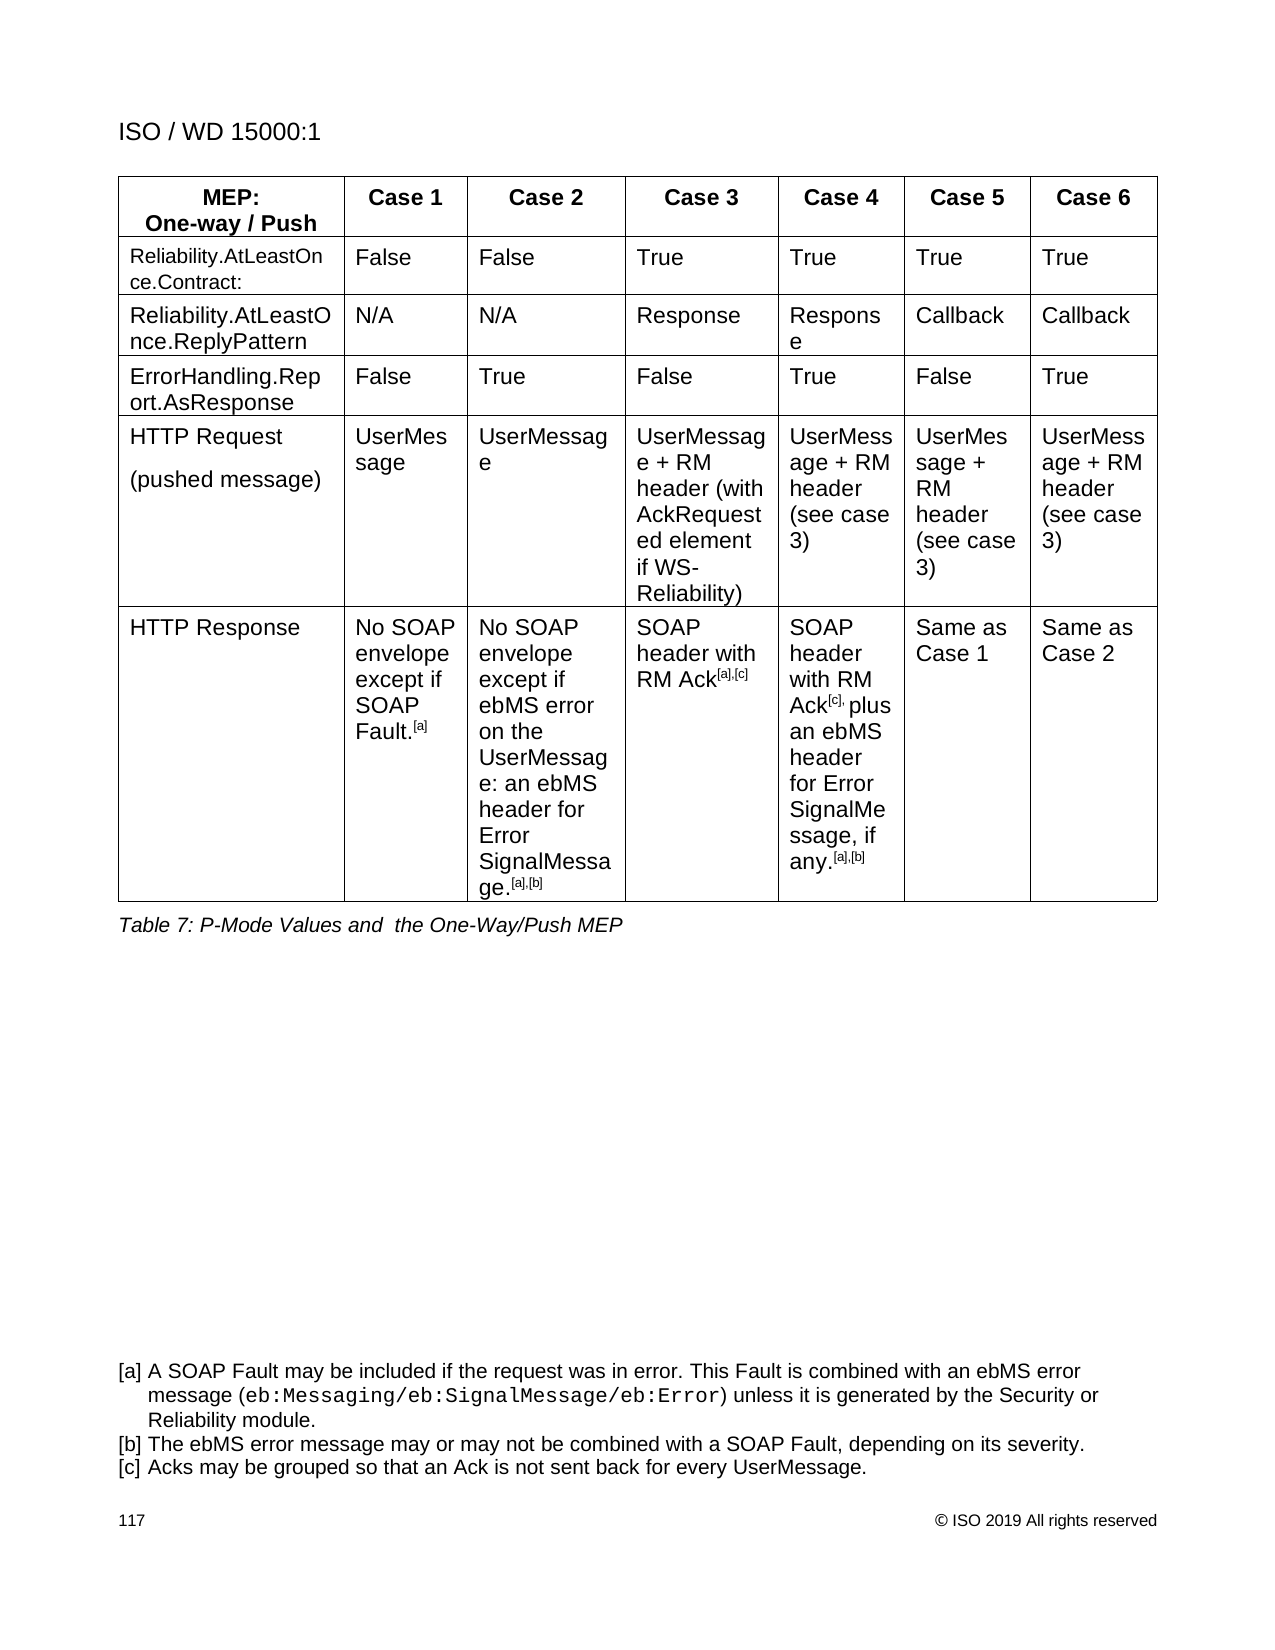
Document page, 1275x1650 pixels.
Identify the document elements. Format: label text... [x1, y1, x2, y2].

table_cell True [468, 356, 625, 415]
table_cell N/A [345, 295, 467, 355]
table_cell UserMessage + RM header (see case 3) [779, 416, 904, 606]
table_cell Same as Case 1 [905, 607, 1030, 901]
text Table 7: P-Mode Values and the One-Way/Push MEP [118, 913, 1157, 937]
table_cell Same as Case 2 [1031, 607, 1157, 901]
table_cell True [1031, 237, 1157, 294]
table_cell Response [779, 295, 904, 355]
table_cell ErrorHandling.Report.AsResponse [119, 356, 344, 415]
table_cell Reliability.AtLeastOnce.Contract: [119, 237, 344, 294]
table_cell SOAP header with RM Ack[a], [626, 607, 778, 901]
table_cell True [626, 237, 778, 294]
table_cell True [779, 237, 904, 294]
table_cell N/A [468, 295, 625, 355]
table_cell True [779, 356, 904, 415]
table_cell Callback [905, 295, 1030, 355]
table_cell UserMessage [345, 416, 467, 606]
table_cell False [345, 356, 467, 415]
table_cell Reliability.AtLeastOnce.ReplyPattern [119, 295, 344, 355]
table_cell HTTP Request (pushed message) [119, 416, 344, 606]
table_cell True [905, 237, 1030, 294]
table_cell UserMessage + RM header (with AckRequested element if WS-Reliability) [626, 416, 778, 606]
table_cell UserMessage [468, 416, 625, 606]
table_header Case 3 [626, 177, 778, 236]
table_cell SOAP header with RM Ack[c], plus an ebMS header for Error SignalMessage, if any.[a],[b] [779, 607, 904, 901]
table_cell Callback [1031, 295, 1157, 355]
table_cell HTTP Response [119, 607, 344, 901]
table_cell False [468, 237, 625, 294]
table_cell No SOAP envelope except if ebMS error on the UserMessage: an ebMS header for Error SignalMessage.[a], [468, 607, 625, 901]
table_cell False [905, 356, 1030, 415]
table_cell True [1031, 356, 1157, 415]
table_header Case 4 [779, 177, 904, 236]
table_cell No SOAP envelope except if SOAP Fault. [345, 607, 467, 901]
table_header Case 5 [905, 177, 1030, 236]
table_header Case 6 [1031, 177, 1157, 236]
table_cell UserMessage + RM header (see case 3) [905, 416, 1030, 606]
table_header Case 1 [345, 177, 467, 236]
table_header Case 2 [468, 177, 625, 236]
table_cell False [626, 356, 778, 415]
table_cell Response [626, 295, 778, 355]
table_cell False [345, 237, 467, 294]
table_header MEP: One-way / Push [119, 177, 344, 236]
table_cell UserMessage + RM header (see case 3) [1031, 416, 1157, 606]
